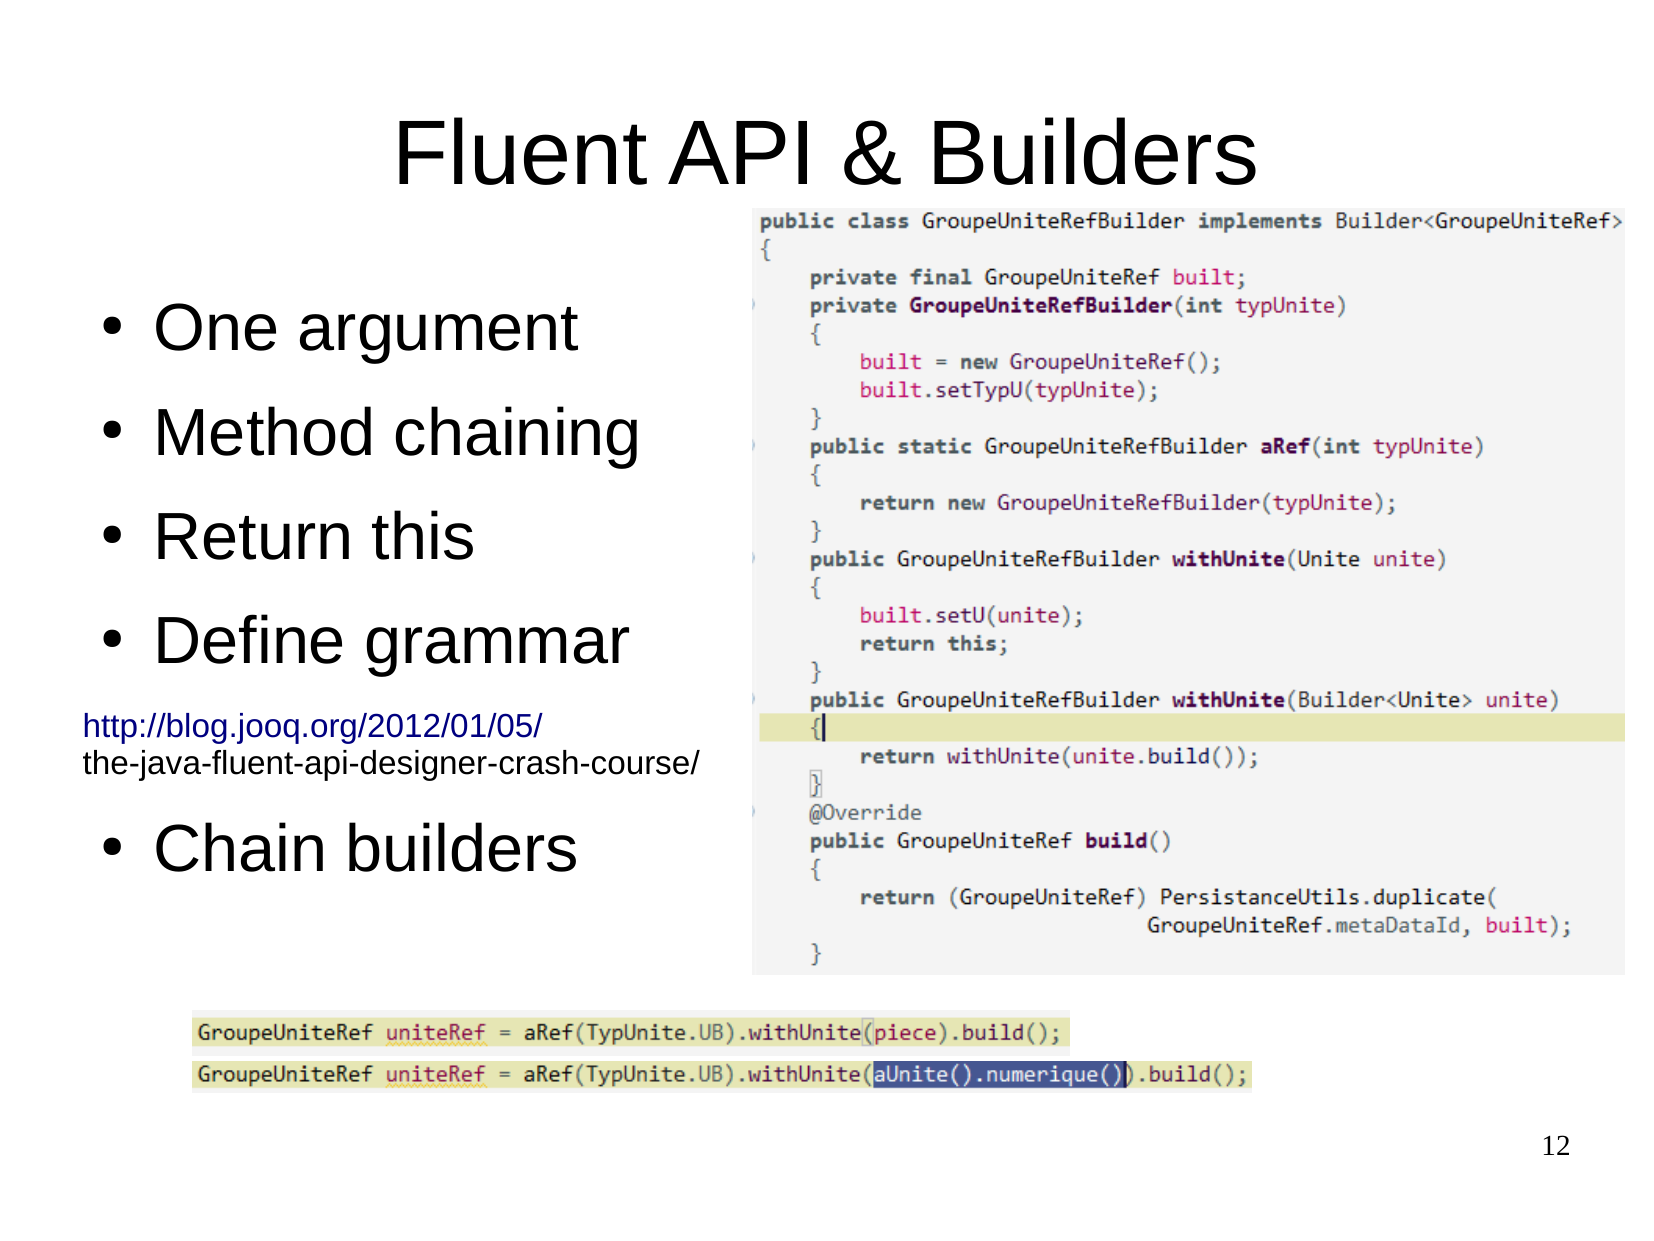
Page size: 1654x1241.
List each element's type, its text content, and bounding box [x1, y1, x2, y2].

picture [752, 208, 1625, 975]
picture [192, 1010, 1070, 1056]
title Fluent API & Builders [82, 49, 1571, 257]
list One argument Method chaining Return this Define grammar http://blog.jooq.org/2012/01/05/ the-java-fluent-api-designer-crash-course/ Chain builders [82, 290, 1571, 1109]
picture [192, 1061, 1252, 1093]
